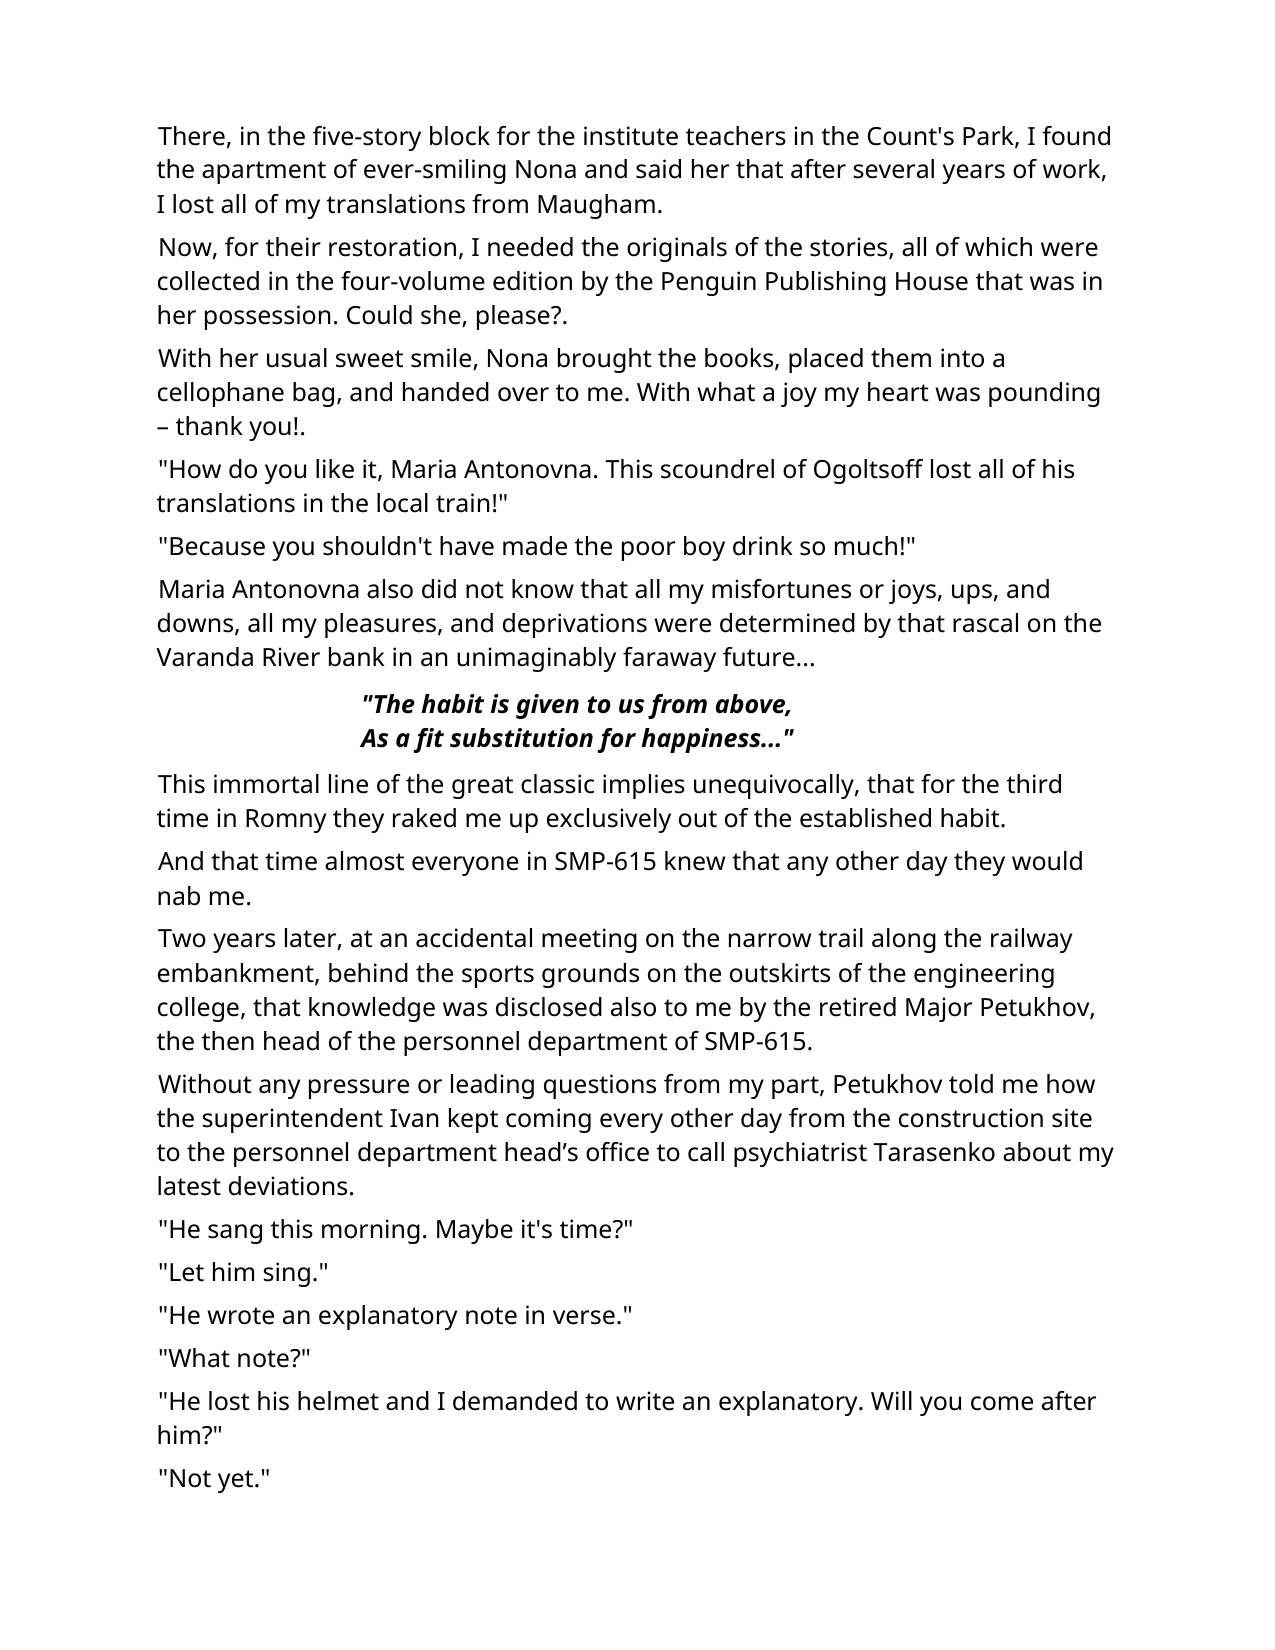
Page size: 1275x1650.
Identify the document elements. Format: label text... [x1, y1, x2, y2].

text Maria Antonovna also did not know that all my misfortunes or joys, ups, and downs, all my pleasures, and deprivations were determined by that rascal on the Varanda River bank in an unimaginably faraway future... [156, 572, 1118, 674]
text And that time almost everyone in SMP-615 knew that any other day they would nab me. [156, 844, 1118, 912]
text "He lost his helmet and I demanded to write an explanatory. Will you come after him?" [156, 1384, 1118, 1452]
text "Not yet." [156, 1461, 1118, 1495]
text There, in the five-story block for the institute teachers in the Count's Park, I found the apartment of ever-smiling Nona and said her that after several years of work, I lost all of my translations from Maugham. [156, 118, 1118, 220]
text As a fit substitution for happiness..." [286, 720, 1118, 754]
text "Let him sing." [156, 1254, 1118, 1289]
text "He wrote an explanatory note in verse." [156, 1298, 1118, 1332]
text Without any pressure or leading questions from my part, Petukhov told me how the superintendent Ivan kept coming every other day from the construction site to the personnel department head’s office to call psychiatrist Tarasenko about my latest deviations. [156, 1066, 1118, 1203]
text "What note?" [156, 1341, 1118, 1375]
text "Because you shouldn't have made the poor boy drink so much!" [156, 529, 1118, 563]
text Now, for their restoration, I needed the originals of the stories, all of which were collected in the four-volume edition by the Penguin Publishing House that was in her possession. Could she, please?. [156, 229, 1118, 331]
text This immortal line of the great classic implies unequivocally, that for the third time in Romny they raked me up exclusively out of the established habit. [156, 767, 1118, 835]
text "The habit is given to us from above, [286, 686, 1118, 720]
text "He sang this morning. Maybe it's time?" [156, 1212, 1118, 1246]
text "How do you like it, Maria Antonovna. This scoundrel of Ogoltsoff lost all of his translations in the local train!" [156, 452, 1118, 520]
text Two years later, at an accidental meeting on the narrow trail along the railway embankment, behind the sports grounds on the outskirts of the engineering college, that knowledge was disclosed also to me by the retired Major Petukhov, the then head of the personnel department of SMP-615. [156, 921, 1118, 1057]
text With her usual sweet smile, Nona brought the books, placed them into a cellophane bag, and handed over to me. With what a joy my heart was pounding – thank you!. [156, 340, 1118, 443]
